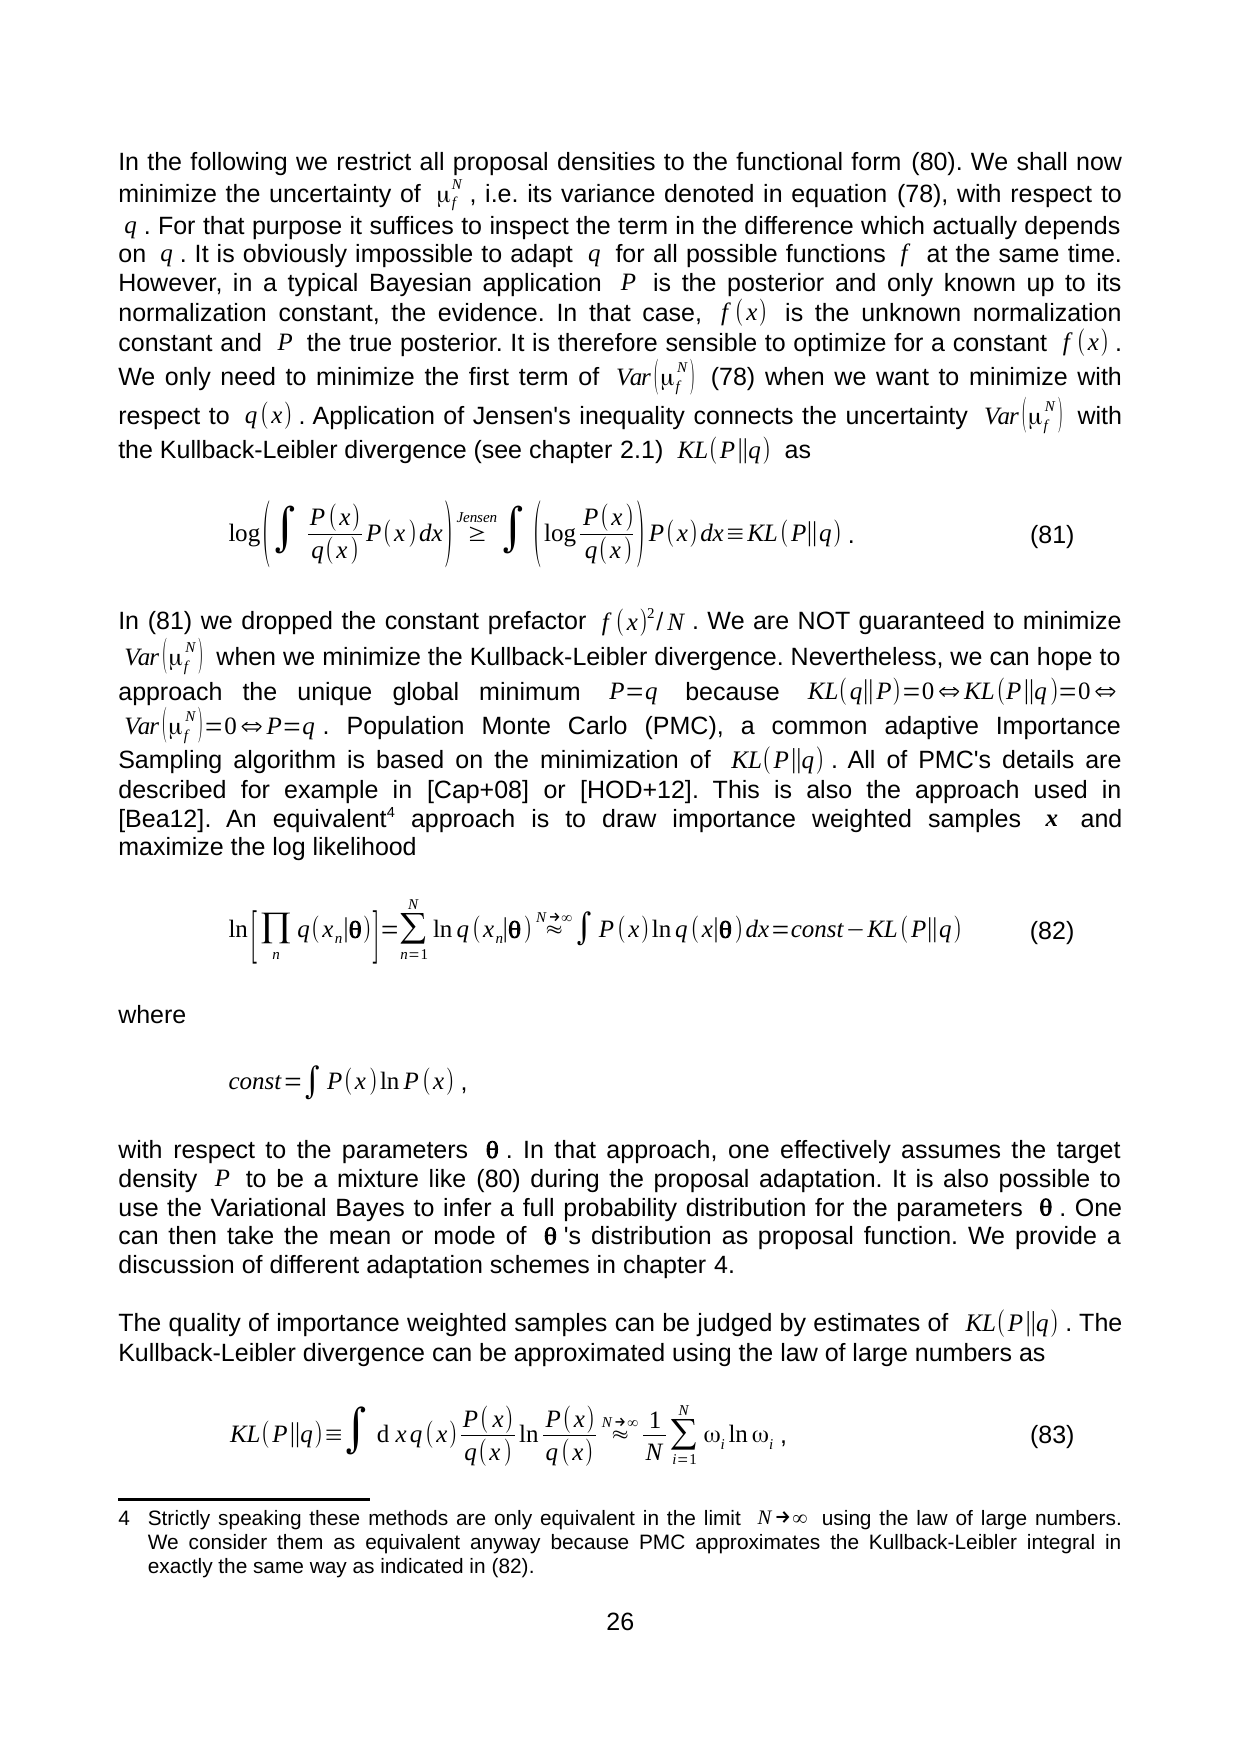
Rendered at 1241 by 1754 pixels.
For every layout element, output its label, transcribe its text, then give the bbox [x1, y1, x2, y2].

table_header (83) [1024, 1395, 1123, 1474]
table_header (82) [1024, 890, 1123, 971]
text In (81) we dropped the constant prefactor . We are NOT guaranteed to minimize when we minimize the Kullback-Leibler divergence. Nevertheless, we can hope to approach the unique global minimum because . Population Monte Carlo (PMC), a common adaptive Importance Sampling algorithm is based on the minimization of . All of PMC's details are described for example in [Cap+08] or [HOD+12]. This is also the approach used in [Bea12]. An equivalent approach is to draw importance weighted samples and maximize the log likelihood [118, 604, 1122, 861]
table_header , [216, 1057, 1024, 1106]
text In the following we restrict all proposal densities to the functional form (80). We shall now minimize the uncertainty of , i.e. its variance denoted in equation (78), with respect to . For that purpose it suffices to inspect the term in the difference which actually depends on . It is obviously impossible to adapt for all possible functions at the same time. However, in a typical Bayesian application is the posterior and only known up to its normalization constant, the evidence. In that case, is the unknown normalization constant and the true posterior. It is therefore sensible to optimize for a constant . We only need to minimize the first term of (78) when we want to minimize with respect to . Application of Jensen's inequality connects the uncertainty with the Kullback-Leibler divergence (see chapter 2.1) as [118, 147, 1122, 465]
text The quality of importance weighted samples can be judged by estimates of . The Kullback-Leibler divergence can be approximated using the law of large numbers as [118, 1307, 1122, 1366]
table_header . [217, 494, 1024, 575]
table_header [118, 890, 216, 971]
table_header , [217, 1395, 1024, 1474]
text Strictly speaking these methods are only equivalent in the limit using the law of large numbers. We consider them as equivalent anyway because PMC approximates the Kullback-Leibler integral in exactly the same way as indicated in (82). [118, 1506, 1122, 1578]
table_header [216, 890, 1024, 971]
text with respect to the parameters . In that approach, one effectively assumes the target density to be a mixture like (80) during the proposal adaptation. It is also possible to use the Variational Bayes to infer a full probability distribution for the parameters . One can then take the mean or mode of 's distribution as proposal function. We provide a discussion of different adaptation schemes in chapter 4. [118, 1135, 1122, 1279]
table_header [118, 494, 217, 575]
table_header [118, 1395, 217, 1474]
text where [118, 1000, 1122, 1028]
table_header (81) [1024, 494, 1123, 575]
table_header [1024, 1057, 1123, 1106]
table_header [118, 1057, 216, 1106]
